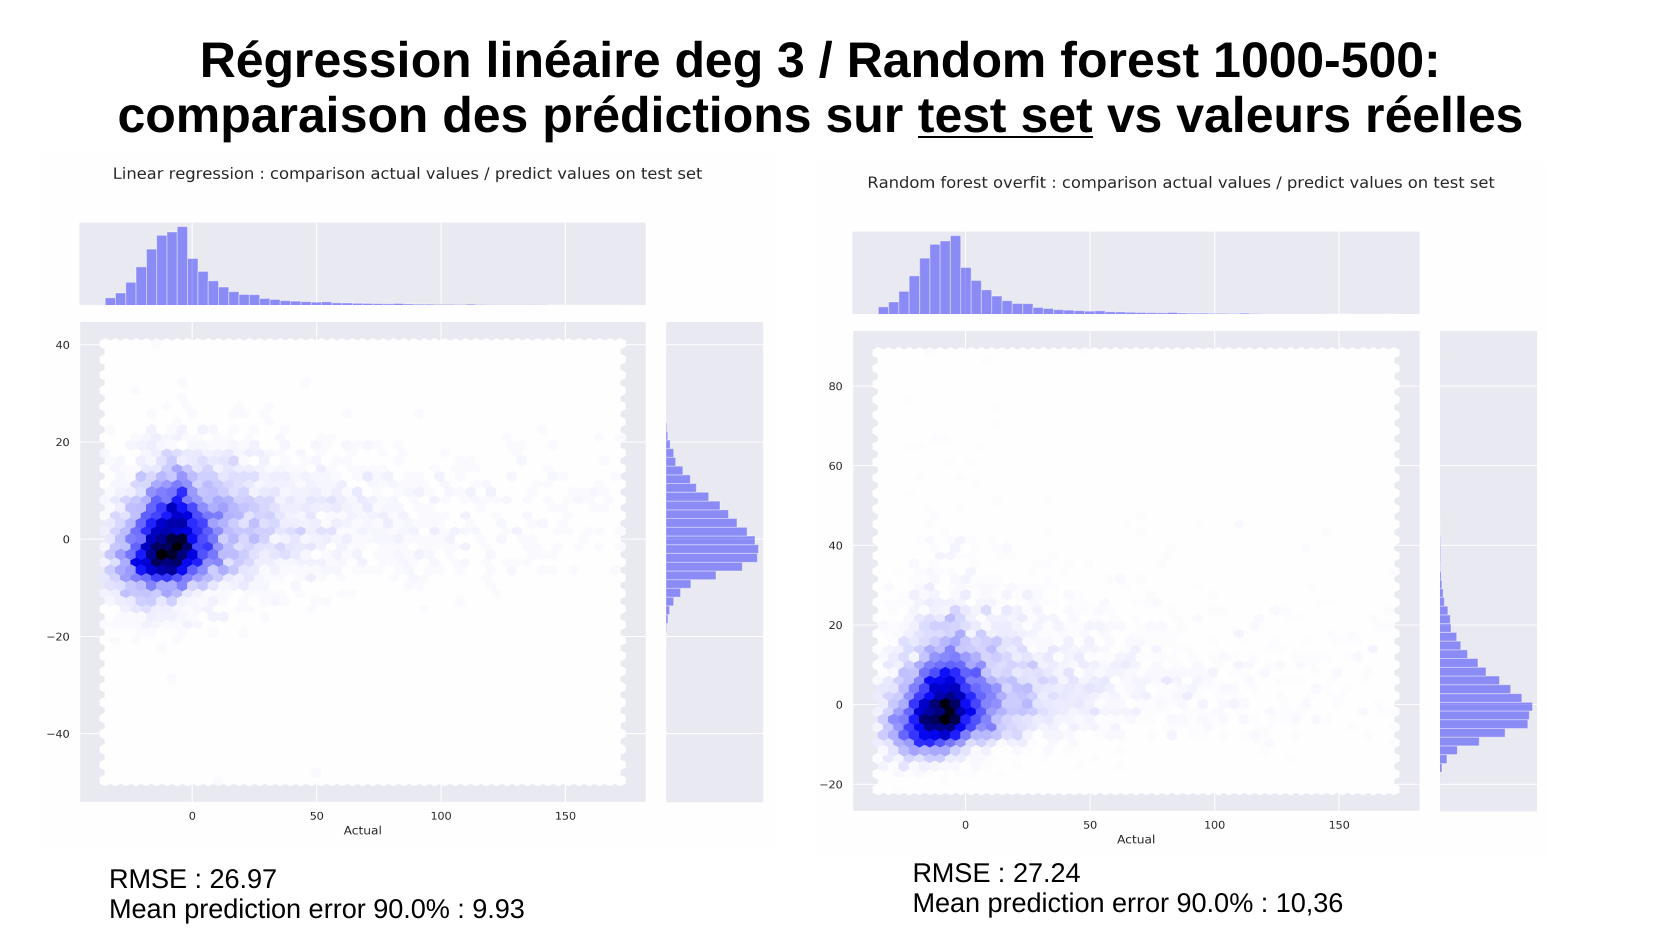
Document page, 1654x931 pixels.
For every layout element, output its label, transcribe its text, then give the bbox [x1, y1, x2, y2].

text_box Régression linéaire deg 3 / Random forest 1000-500: comparaison des prédictions sur test set vs valeurs réelles [64, 24, 1577, 207]
picture [41, 153, 774, 848]
text_box RMSE : 26.97 Mean prediction error 90.0% : 9.93 [94, 856, 540, 931]
text_box RMSE : 27.24 Mean prediction error 90.0% : 10,36 [897, 857, 1358, 926]
picture [814, 162, 1548, 857]
